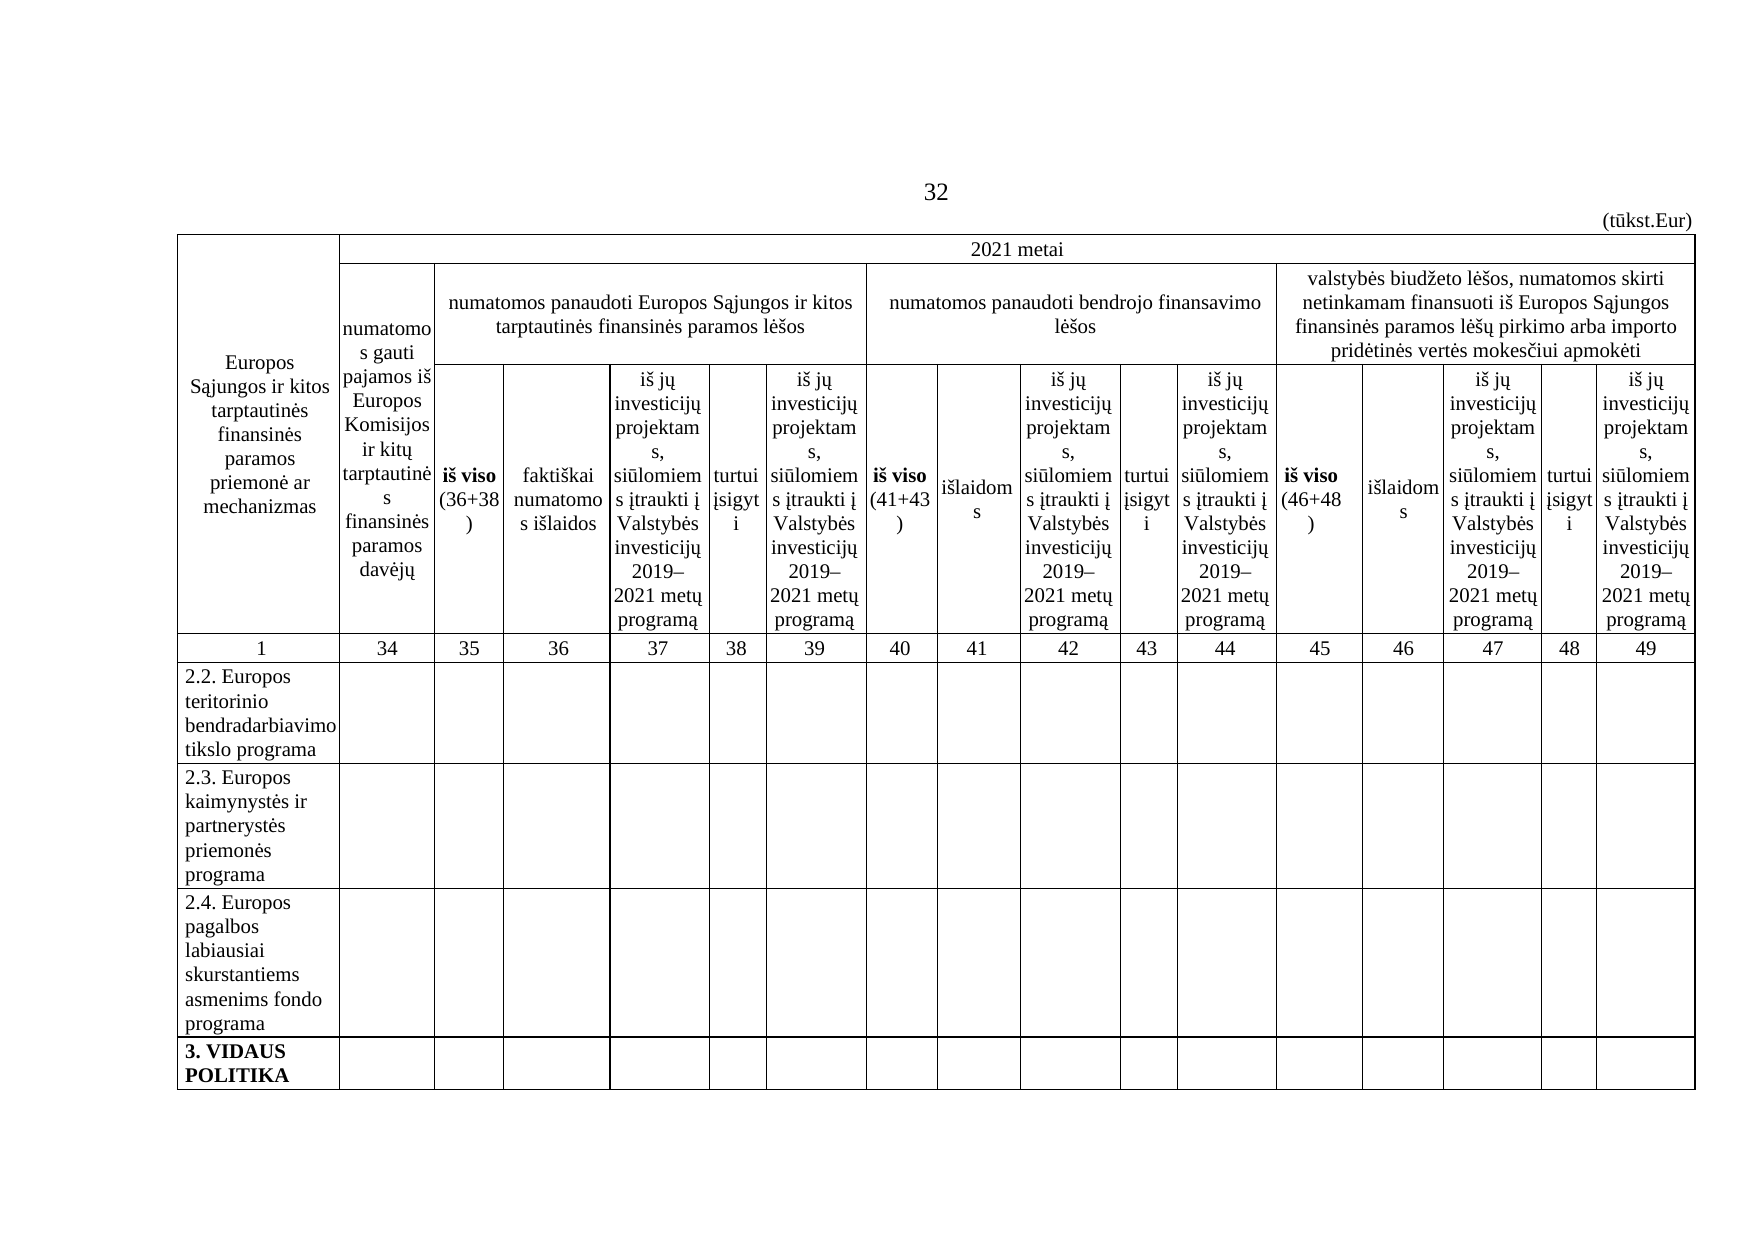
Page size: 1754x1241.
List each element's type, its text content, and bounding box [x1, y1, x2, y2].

table_cell [1542, 1038, 1596, 1089]
table_cell [611, 1038, 709, 1089]
table_cell [1021, 663, 1120, 762]
table_cell [867, 889, 937, 1036]
table_cell iš viso (41+43) [867, 365, 937, 633]
table_cell [867, 663, 937, 762]
table_cell [1363, 764, 1443, 887]
table_cell [435, 764, 503, 887]
table_cell 44 [1178, 634, 1276, 662]
table_cell iš jų investicijų projektams, siūlomiems įtraukti į Valstybės investicijų 2019–2021 metų programą [1021, 365, 1120, 633]
table_cell [1178, 889, 1276, 1036]
table_cell [1542, 663, 1596, 762]
table_cell [1121, 889, 1177, 1036]
table_cell [1277, 1038, 1362, 1089]
table_cell [938, 663, 1020, 762]
table_cell [504, 1038, 609, 1089]
table_cell 37 [611, 634, 709, 662]
table_cell 41 [938, 634, 1020, 662]
table_cell faktiškai numatomos išlaidos [504, 365, 609, 633]
table_cell [1597, 764, 1694, 887]
table_cell [611, 889, 709, 1036]
table_header [339, 207, 434, 234]
table_cell 42 [1021, 634, 1120, 662]
table_cell 36 [504, 634, 609, 662]
table_cell [710, 889, 766, 1036]
table_cell [611, 663, 709, 762]
table_cell 45 [1277, 634, 1362, 662]
table_cell 38 [710, 634, 766, 662]
table_cell 43 [1121, 634, 1177, 662]
table_cell 1 [178, 634, 339, 662]
table_cell [340, 889, 434, 1036]
table_cell [1277, 663, 1362, 762]
table_cell [1444, 764, 1541, 887]
table_cell [1444, 889, 1541, 1036]
table_cell Europos Sąjungos ir kitos tarptautinės finansinės paramos priemonė ar mechanizmas [178, 235, 339, 633]
table_cell [767, 889, 866, 1036]
table_cell [938, 1038, 1020, 1089]
table_cell [867, 1038, 937, 1089]
table_cell [1121, 764, 1177, 887]
table_cell iš jų investicijų projektams, siūlomiems įtraukti į Valstybės investicijų 2019–2021 metų programą [1178, 365, 1276, 633]
table_cell [938, 764, 1020, 887]
table_cell [1178, 1038, 1276, 1089]
table_cell 2.2. Europos teritorinio bendradarbiavimo tikslo programa [178, 663, 339, 762]
table_cell 2.3. Europos kaimynystės ir partnerystės priemonės programa [178, 764, 339, 887]
table_cell [767, 663, 866, 762]
table_cell [1178, 764, 1276, 887]
table_cell turtui įsigyti [1542, 365, 1596, 633]
table_cell [1121, 1038, 1177, 1089]
table_cell [1597, 1038, 1694, 1089]
table_cell 47 [1444, 634, 1541, 662]
table_cell iš jų investicijų projektams, siūlomiems įtraukti į Valstybės investicijų 2019–2021 metų programą [611, 365, 709, 633]
table_cell [767, 764, 866, 887]
table_cell [1121, 663, 1177, 762]
table_cell [504, 889, 609, 1036]
table_cell [435, 663, 503, 762]
table_cell 35 [435, 634, 503, 662]
table_cell iš jų investicijų projektams, siūlomiems įtraukti į Valstybės investicijų 2019–2021 metų programą [1444, 365, 1541, 633]
table_cell [1444, 663, 1541, 762]
table_cell [435, 1038, 503, 1089]
table_cell iš viso (46+48) [1277, 365, 1362, 633]
table_cell [1021, 1038, 1120, 1089]
table_cell išlaidoms [938, 365, 1020, 633]
table_cell [504, 663, 609, 762]
table_cell [1021, 764, 1120, 887]
table_cell [1542, 889, 1596, 1036]
table_cell [1021, 889, 1120, 1036]
table_cell [1178, 663, 1276, 762]
table_cell [1363, 1038, 1443, 1089]
table_cell 34 [340, 634, 434, 662]
table_cell [1363, 663, 1443, 762]
table_cell numatomos gauti pajamos iš Europos Komisijos ir kitų tarptautinės finansinės paramos davėjų [340, 264, 434, 633]
table_cell 40 [867, 634, 937, 662]
table_cell [1277, 889, 1362, 1036]
table_cell 39 [767, 634, 866, 662]
table_cell [1597, 663, 1694, 762]
table_cell [1542, 764, 1596, 887]
table_cell 2.4. Europos pagalbos labiausiai skurstantiems asmenims fondo programa [178, 889, 339, 1036]
table_cell [504, 764, 609, 887]
table_cell numatomos panaudoti bendrojo finansavimo lėšos [867, 264, 1276, 364]
table_cell [710, 764, 766, 887]
table_cell [867, 764, 937, 887]
table_cell 46 [1363, 634, 1443, 662]
table_cell [1363, 889, 1443, 1036]
table_cell [938, 889, 1020, 1036]
table_cell [1444, 1038, 1541, 1089]
table_cell 3. VIDAUS POLITIKA [178, 1038, 339, 1089]
table_cell [340, 663, 434, 762]
table_cell išlaidoms [1363, 365, 1443, 633]
table_cell iš viso (36+38) [435, 365, 503, 633]
table_cell [611, 764, 709, 887]
table_cell [435, 889, 503, 1036]
table_cell turtui įsigyti [710, 365, 766, 633]
table_cell numatomos panaudoti Europos Sąjungos ir kitos tarptautinės finansinės paramos lėšos [435, 264, 866, 364]
table_cell [1597, 889, 1694, 1036]
table_cell [340, 764, 434, 887]
table_cell [710, 1038, 766, 1089]
table_cell 2021 metai [340, 235, 1694, 263]
table_cell [1277, 764, 1362, 887]
table_cell iš jų investicijų projektams, siūlomiems įtraukti į Valstybės investicijų 2019–2021 metų programą [1597, 365, 1694, 633]
table_cell 49 [1597, 634, 1694, 662]
table_header (tūkst.Eur) [435, 207, 1695, 234]
table_cell [710, 663, 766, 762]
table_header [177, 207, 339, 234]
table_cell turtui įsigyti [1121, 365, 1177, 633]
table_cell 48 [1542, 634, 1596, 662]
table_cell [767, 1038, 866, 1089]
table_cell [340, 1038, 434, 1089]
table_cell iš jų investicijų projektams, siūlomiems įtraukti į Valstybės investicijų 2019–2021 metų programą [767, 365, 866, 633]
table_cell valstybės biudžeto lėšos, numatomos skirti netinkamam finansuoti iš Europos Sąjungos finansinės paramos lėšų pirkimo arba importo pridėtinės vertės mokesčiui apmokėti [1277, 264, 1694, 364]
